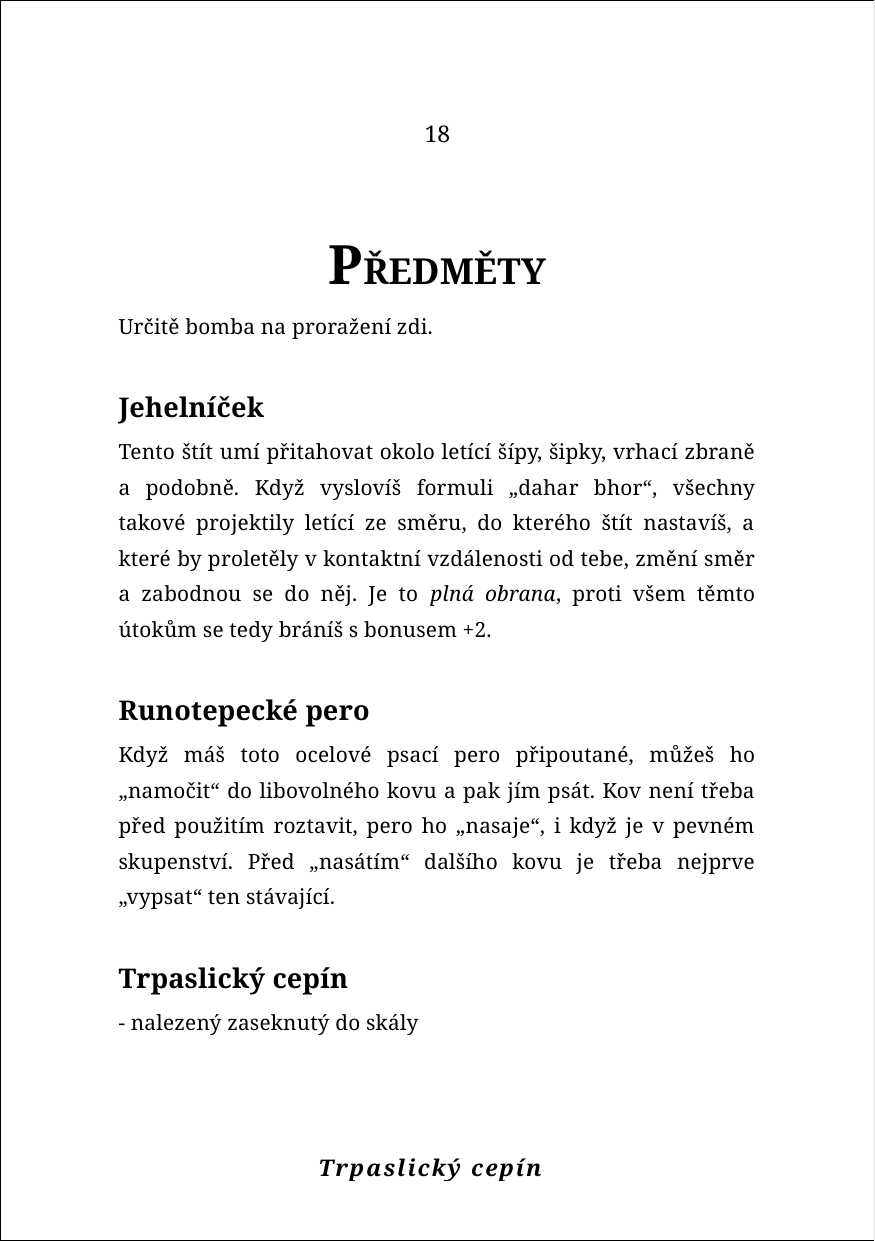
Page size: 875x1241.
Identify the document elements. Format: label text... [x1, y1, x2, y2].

subtitle Trpaslický cepín [118, 959, 756, 996]
text Tento štít umí přitahovat okolo letící šípy, šipky, vrhací zbraně a podobně. Když vyslovíš formuli „dahar bhor“, všechny takové projektily letící ze směru, do kterého štít nastavíš, a které by proletěly v kontaktní vzdálenosti od tebe, změní směr a zabodnou se do něj. Je to plná obrana, proti všem těmto útokům se tedy bráníš s bonusem +2. [118, 437, 756, 643]
subtitle Předměty [118, 226, 756, 300]
subtitle Jehelníček [118, 389, 756, 426]
text Když máš toto ocelové psací pero připoutané, můžeš ho „namočit“ do libovolného kovu a pak jím psát. Kov není třeba před použitím roztavit, pero ho „nasaje“, i když je v pevném skupenství. Před „nasátím“ dalšího kovu je třeba nejprve „vypsat“ ten stávající. [118, 740, 756, 911]
subtitle Runotepecké pero [118, 692, 756, 729]
text - nalezený zaseknutý do skály [118, 1008, 756, 1036]
text Určitě bomba na proražení zdi. [118, 312, 756, 340]
